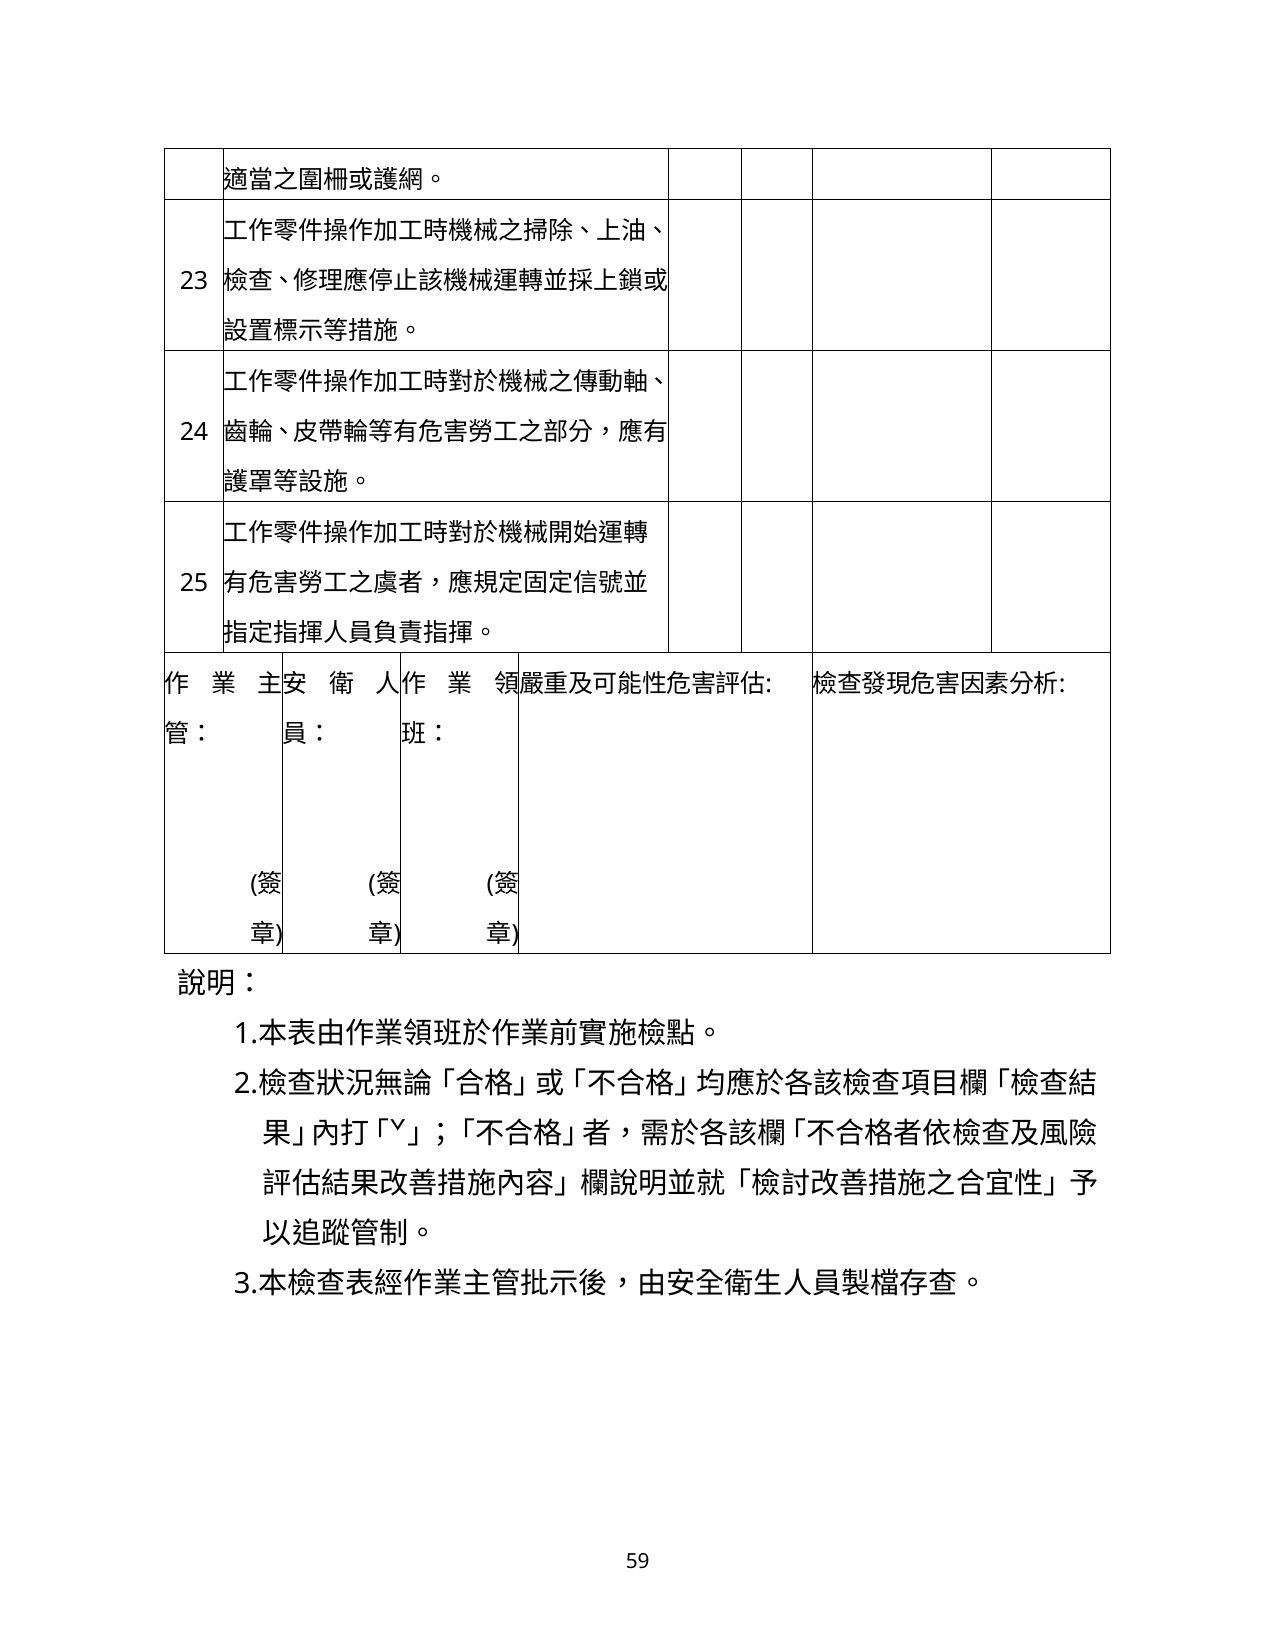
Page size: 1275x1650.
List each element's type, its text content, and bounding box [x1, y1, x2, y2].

table_cell 工作零件操作加工時對於機械開始運轉有危害勞工之虞者，應規定固定信號並指定指揮人員負責指揮。 [224, 502, 668, 652]
table_cell 適當之圍柵或護網。 [224, 149, 668, 199]
table_cell [813, 351, 991, 501]
table_cell [813, 502, 991, 652]
table_cell [813, 200, 991, 350]
table_cell 工作零件操作加工時對於機械之傳動軸、齒輪、皮帶輪等有危害勞工之部分，應有護罩等設施。 [224, 351, 668, 501]
table_cell [742, 149, 812, 199]
table_cell 安衛人員： (簽章) [283, 653, 400, 953]
table_cell 25 [165, 502, 223, 652]
table_cell [992, 351, 1110, 501]
text 3.本檢查表經作業主管批示後，由安全衛生人員製檔存查。 [233, 1254, 1098, 1304]
table_cell [669, 351, 741, 501]
table_cell [165, 149, 223, 199]
table_cell 作業領班： (簽章) [401, 653, 518, 953]
table_cell 工作零件操作加工時機械之掃除、上油、檢查、修理應停止該機械運轉並採上鎖或設置標示等措施。 [224, 200, 668, 350]
table_cell 23 [165, 200, 223, 350]
text 1.本表由作業領班於作業前實施檢點。 [177, 1004, 1098, 1054]
text 說明： [177, 954, 1098, 1004]
table_cell [813, 149, 991, 199]
table_cell 作業主管： (簽章) [165, 653, 282, 953]
table_cell [992, 502, 1110, 652]
table_cell [669, 502, 741, 652]
table_cell [669, 200, 741, 350]
table_cell [742, 200, 812, 350]
table_cell [669, 149, 741, 199]
table_cell 24 [165, 351, 223, 501]
table_cell [742, 351, 812, 501]
table_cell [742, 502, 812, 652]
table_cell [992, 149, 1110, 199]
table_cell [992, 200, 1110, 350]
text 2.檢查狀況無論「合格」或「不合格」均應於各該檢查項目欄「檢查結果」內打「ˇ」；「不合格」者，需於各該欄「不合格者依檢查及風險評估結果改善措施內容」欄說明並就「檢討改善措施之合宜性」予以追蹤管制。 [233, 1054, 1098, 1254]
table_cell 檢查發現危害因素分析: [813, 653, 1110, 953]
table_cell 嚴重及可能性危害評估: [519, 653, 812, 953]
